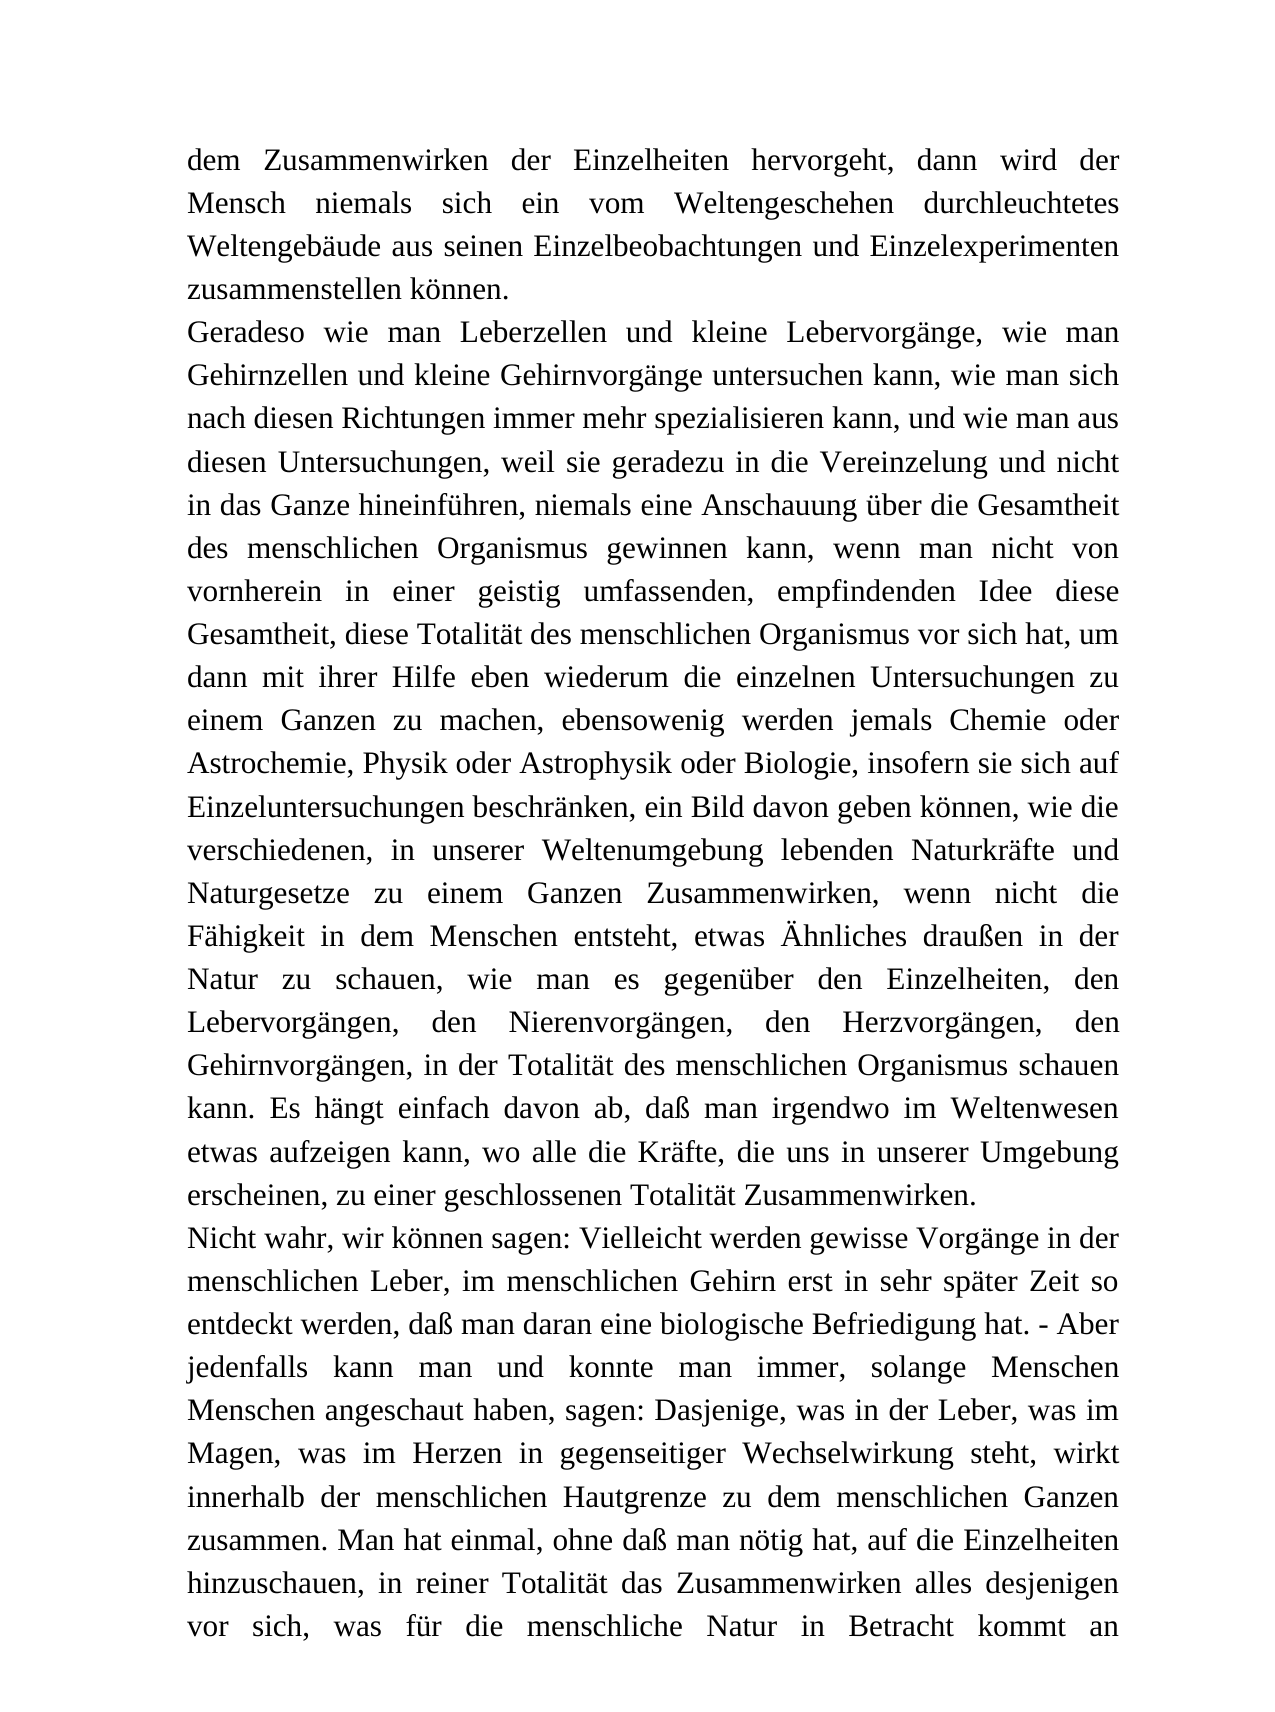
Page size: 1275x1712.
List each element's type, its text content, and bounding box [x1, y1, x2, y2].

text Geradeso wie man Leberzellen und kleine Lebervorgänge, wie man Gehirnzellen und kleine Gehirnvorgänge untersuchen kann, wie man sich nach diesen Richtungen immer mehr spezialisieren kann, und wie man aus diesen Untersuchungen, weil sie geradezu in die Vereinzelung und nicht in das Ganze hineinführen, niemals eine Anschauung über die Gesamtheit des menschlichen Organismus gewinnen kann, wenn man nicht von vornherein in einer geistig umfassenden, empfindenden Idee diese Gesamtheit, diese Totalität des menschlichen Organismus vor sich hat, um dann mit ihrer Hilfe eben wiederum die einzelnen Untersuchungen zu einem Ganzen zu machen, ebensowenig werden jemals Chemie oder Astrochemie, Physik oder Astrophysik oder Biologie, insofern sie sich auf Einzeluntersuchungen beschränken, ein Bild davon geben können, wie die verschiedenen, in unserer Weltenumgebung lebenden Naturkräfte und Naturgesetze zu einem Ganzen Zusammenwirken, wenn nicht die Fähigkeit in dem Menschen entsteht, etwas Ähnliches draußen in der Natur zu schauen, wie man es gegenüber den Einzelheiten, den Lebervorgängen, den Nierenvorgängen, den Herzvorgängen, den Gehirnvorgängen, in der Totalität des menschlichen Organismus schauen kann. Es hängt einfach davon ab, daß man irgendwo im Weltenwesen etwas aufzeigen kann, wo alle die Kräfte, die uns in unserer Umgebung erscheinen, zu einer geschlossenen Totalität Zusammenwirken. [187, 313, 1120, 1212]
text dem Zusammenwirken der Einzelheiten hervorgeht, dann wird der Mensch niemals sich ein vom Weltengeschehen durchleuchtetes Weltengebäude aus seinen Einzelbeobachtungen und Einzelexperimenten zusammenstellen können. [187, 141, 1120, 306]
text Nicht wahr, wir können sagen: Vielleicht werden gewisse Vorgänge in der menschlichen Leber, im menschlichen Gehirn erst in sehr später Zeit so entdeckt werden, daß man daran eine biologische Befriedigung hat. - Aber jedenfalls kann man und konnte man immer, solange Menschen Menschen angeschaut haben, sagen: Dasjenige, was in der Leber, was im Magen, was im Herzen in gegenseitiger Wechselwirkung steht, wirkt innerhalb der menschlichen Hautgrenze zu dem menschlichen Ganzen zusammen. Man hat einmal, ohne daß man nötig hat, auf die Einzelheiten hinzuschauen, in reiner Totalität das Zusammenwirken alles desjenigen vor sich, was für die menschliche Natur in Betracht kommt an [187, 1219, 1120, 1643]
